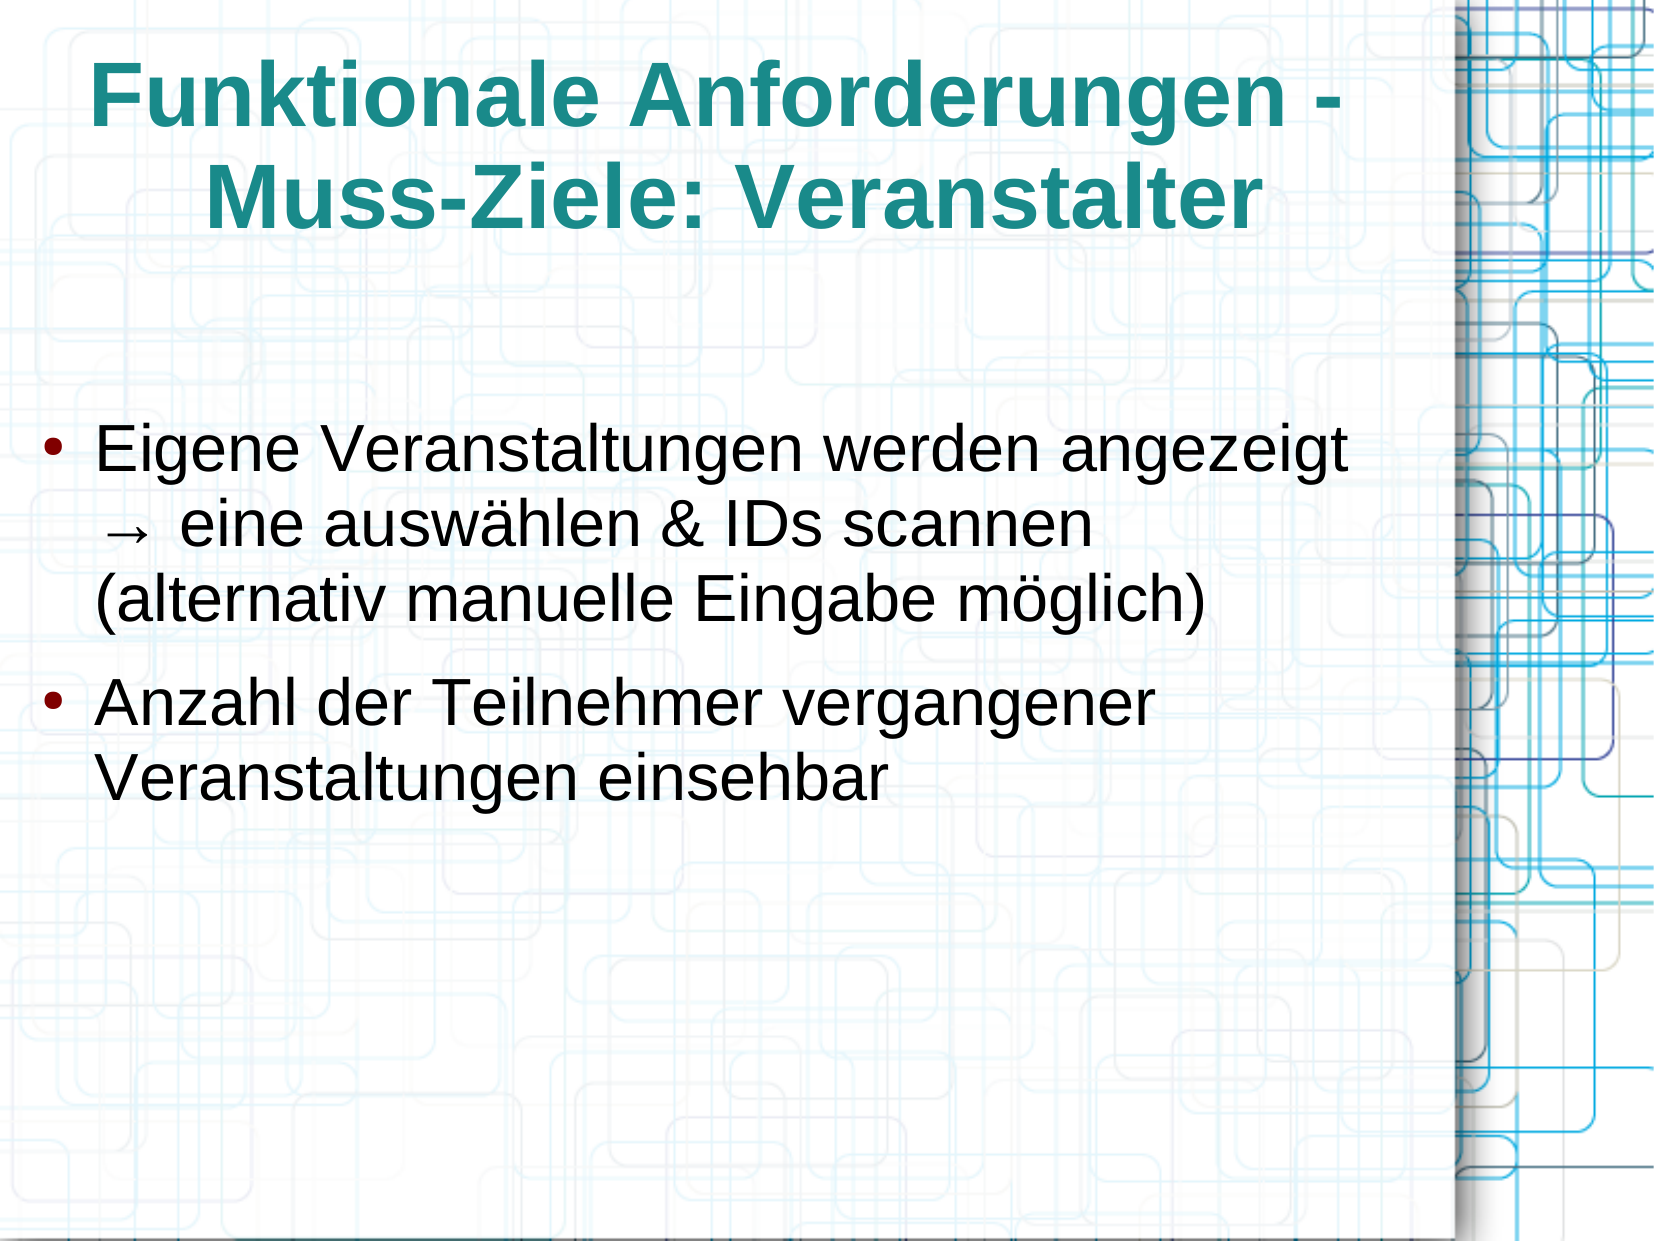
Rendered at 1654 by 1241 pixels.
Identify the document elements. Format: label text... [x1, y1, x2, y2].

list Eigene Veranstaltungen werden angezeigt → eine auswählen & IDs scannen (alternativ manuelle Eingabe möglich) Anzahl der Teilnehmer vergangener Veranstaltungen einsehbar [23, 307, 1450, 1241]
title Funktionale Anforderungen - Muss-Ziele: Veranstalter [5, 31, 1430, 260]
picture [0, 0, 1654, 1241]
